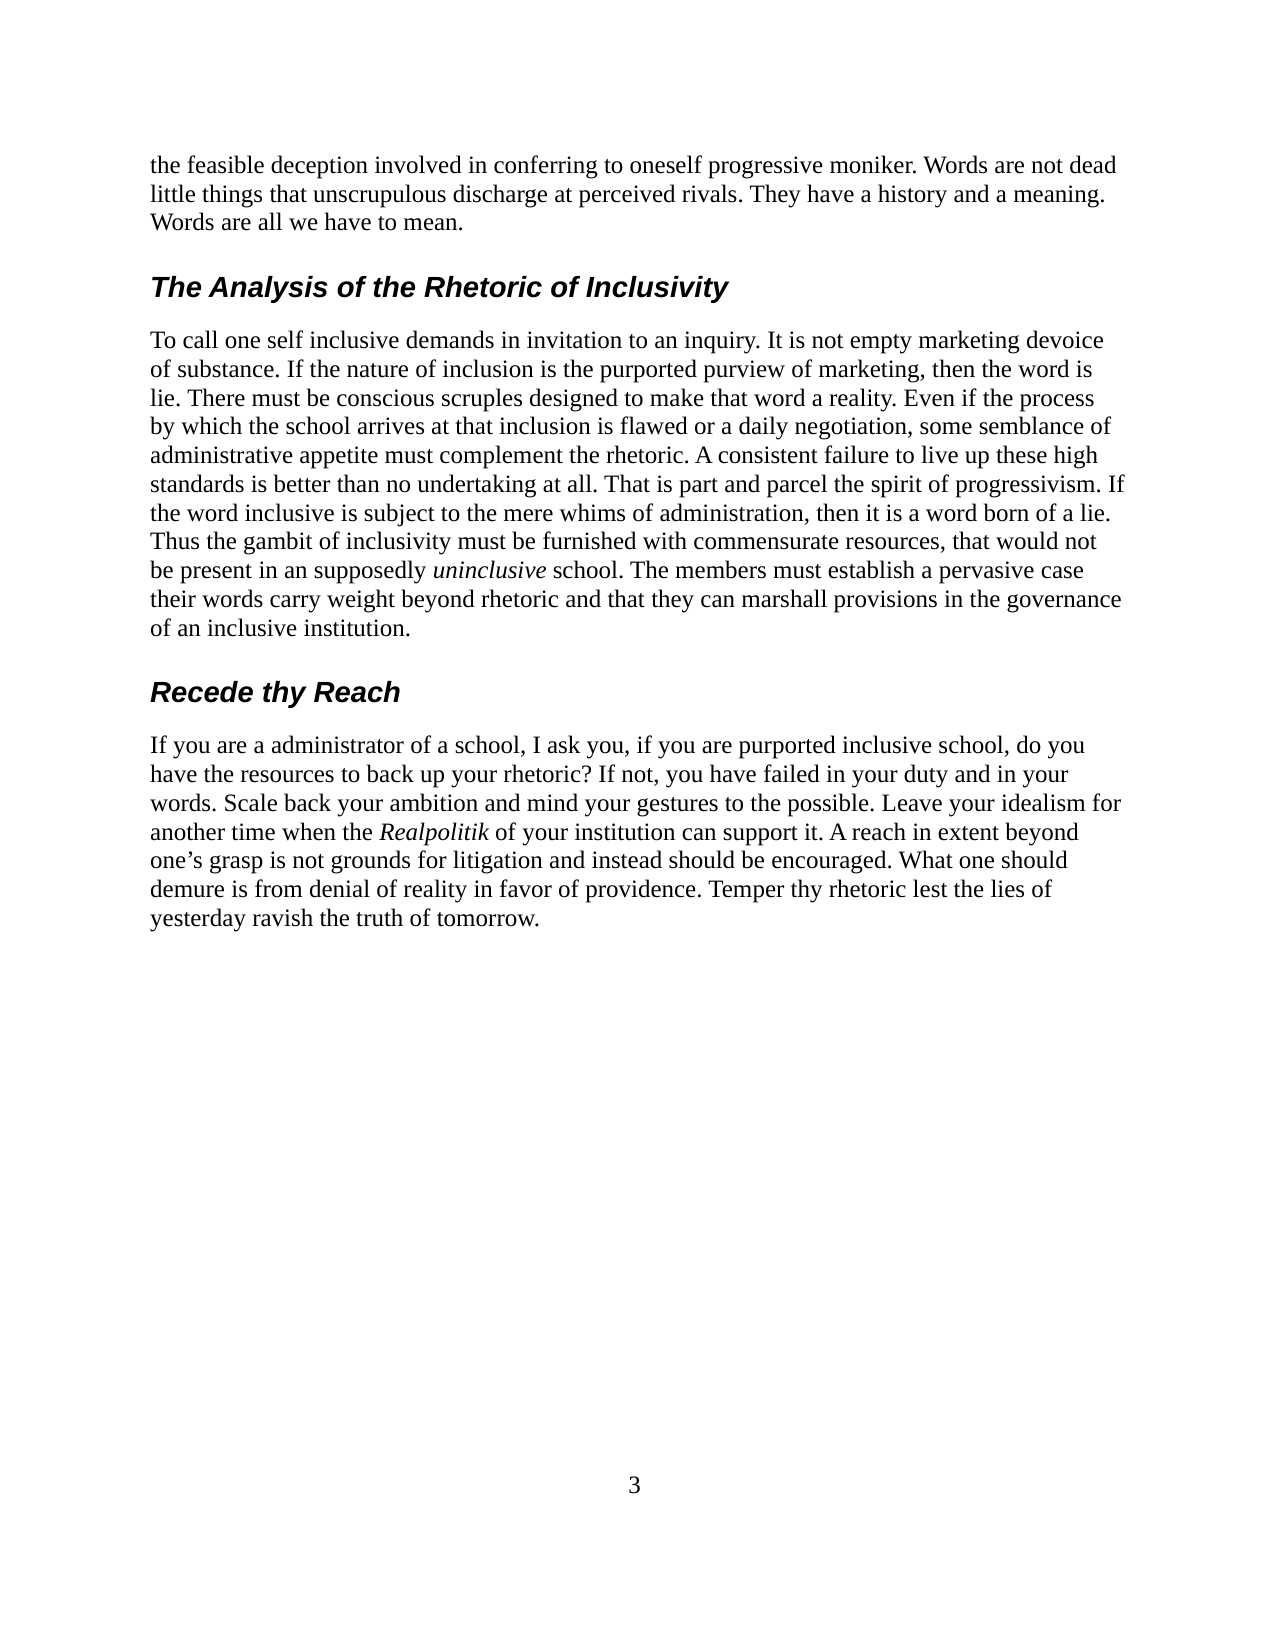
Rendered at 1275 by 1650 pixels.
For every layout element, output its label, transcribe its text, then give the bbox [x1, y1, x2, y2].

subtitle The Analysis of the Rhetoric of Inclusivity [150, 270, 1125, 304]
text the feasible deception involved in conferring to oneself progressive moniker. Words are not dead little things that unscrupulous discharge at perceived rivals. They have a history and a meaning. Words are all we have to mean. [150, 150, 1125, 236]
subtitle Recede thy Reach [150, 675, 1125, 709]
text If you are a administrator of a school, I ask you, if you are purported inclusive school, do you have the resources to back up your rhetoric? If not, you have failed in your duty and in your words. Scale back your ambition and mind your gestures to the possible. Leave your idealism for another time when the Realpolitik of your institution can support it. A reach in extent beyond one’s grasp is not grounds for litigation and instead should be encouraged. What one should demure is from denial of reality in favor of providence. Temper thy rhetoric lest the lies of yesterday ravish the truth of tomorrow. [150, 730, 1125, 932]
text To call one self inclusive demands in invitation to an inquiry. It is not empty marketing devoice of substance. If the nature of inclusion is the purported purview of marketing, then the word is lie. There must be conscious scruples designed to make that word a reality. Even if the process by which the school arrives at that inclusion is flawed or a daily negotiation, some semblance of administrative appetite must complement the rhetoric. A consistent failure to live up these high standards is better than no undertaking at all. That is part and parcel the spirit of progressivism. If the word inclusive is subject to the mere whims of administration, then it is a word born of a lie. Thus the gambit of inclusivity must be furnished with commensurate resources, that would not be present in an supposedly uninclusive school. The members must establish a pervasive case their words carry weight beyond rhetoric and that they can marshall provisions in the governance of an inclusive institution. [150, 325, 1125, 641]
